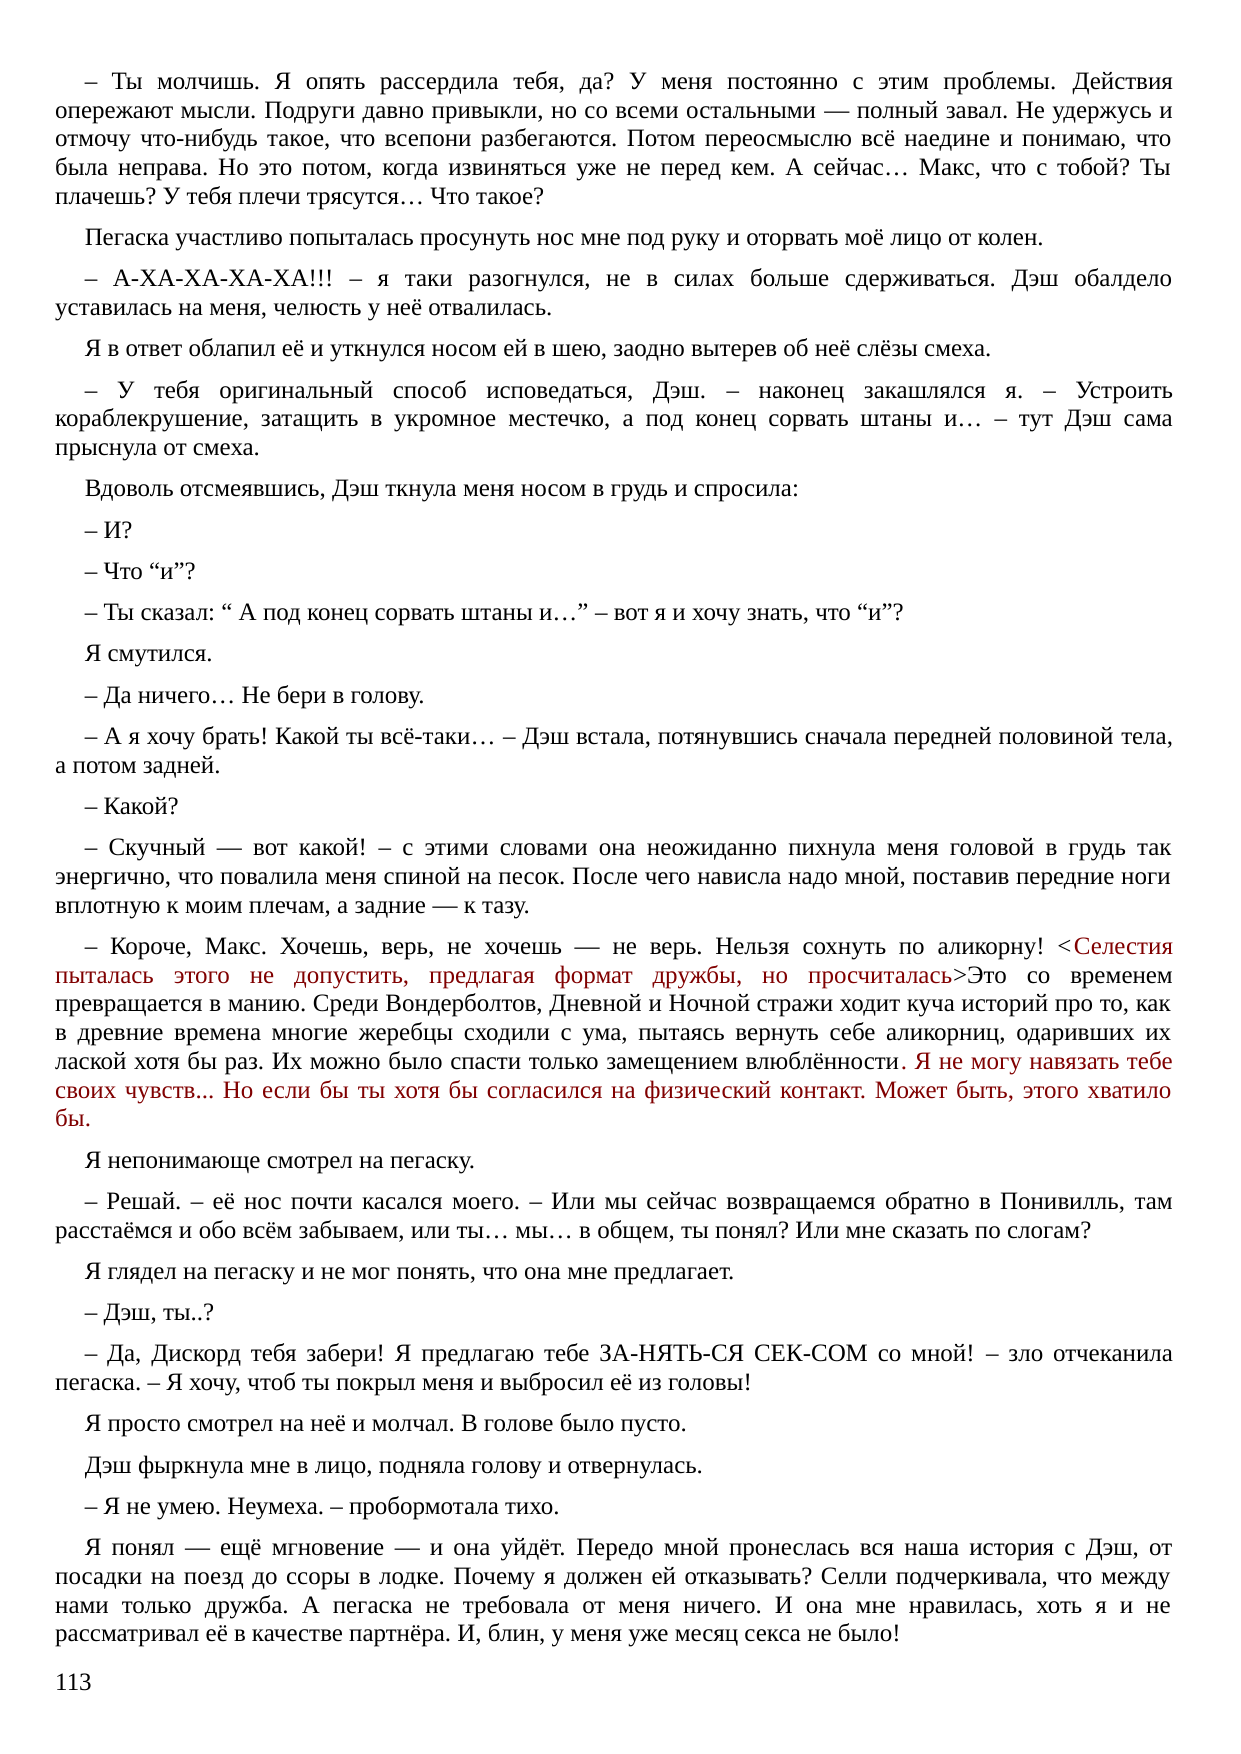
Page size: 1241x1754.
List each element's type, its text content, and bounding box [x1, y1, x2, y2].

text – Короче, Макс. Хочешь, верь, не хочешь — не верь. Нельзя сохнуть по аликорну! <Селестия пыталась этого не допустить, предлагая формат дружбы, но просчиталась>Это со временем превращается в манию. Среди Вондерболтов, Дневной и Ночной стражи ходит куча историй про то, как в древние времена многие жеребцы сходили с ума, пытаясь вернуть себе аликорниц, одаривших их лаской хотя бы раз. Их можно было спасти только замещением влюблённости. Я не могу навязать тебе своих чувств... Но если бы ты хотя бы согласился на физический контакт. Может быть, этого хватило бы. [55, 931, 1173, 1132]
text – Скучный — вот какой! – с этими словами она неожиданно пихнула меня головой в грудь так энергично, что повалила меня спиной на песок. После чего нависла надо мной, поставив передние ноги вплотную к моим плечам, а задние — к тазу. [55, 832, 1173, 918]
text Я в ответ облапил её и уткнулся носом ей в шею, заодно вытерев об неё слёзы смеха. [55, 333, 1173, 362]
text – Да, Дискорд тебя забери! Я предлагаю тебе ЗА-НЯТЬ-СЯ СЕК-СОМ со мной! – зло отчеканила пегаска. – Я хочу, чтоб ты покрыл меня и выбросил её из головы! [55, 1338, 1173, 1396]
text – Ты молчишь. Я опять рассердила тебя, да? У меня постоянно с этим проблемы. Действия опережают мысли. Подруги давно привыкли, но со всеми остальными — полный завал. Не удержусь и отмочу что-нибудь такое, что всепони разбегаются. Потом переосмыслю всё наедине и понимаю, что была неправа. Но это потом, когда извиняться уже не перед кем. А сейчас… Макс, что с тобой? Ты плачешь? У тебя плечи трясутся… Что такое? [55, 66, 1173, 210]
text – Какой? [55, 791, 1173, 820]
text – Ты сказал: “ А под конец сорвать штаны и…” – вот я и хочу знать, что “и”? [55, 597, 1173, 626]
text – Что “и”? [55, 556, 1173, 585]
text Я смутился. [55, 638, 1173, 667]
text – Дэш, ты..? [55, 1297, 1173, 1326]
text Я просто смотрел на неё и молчал. В голове было пусто. [55, 1408, 1173, 1437]
text – Да ничего… Не бери в голову. [55, 680, 1173, 708]
text Дэш фыркнула мне в лицо, подняла голову и отвернулась. [55, 1450, 1173, 1478]
text – У тебя оригинальный способ исповедаться, Дэш. – наконец закашлялся я. – Устроить кораблекрушение, затащить в укромное местечко, а под конец сорвать штаны и… – тут Дэш сама прыснула от смеха. [55, 375, 1173, 461]
text Я непонимающе смотрел на пегаску. [55, 1145, 1173, 1173]
text Я понял — ещё мгновение — и она уйдёт. Передо мной пронеслась вся наша история с Дэш, от посадки на поезд до ссоры в лодке. Почему я должен ей отказывать? Селли подчеркивала, что между нами только дружба. А пегаска не требовала от меня ничего. И она мне нравилась, хоть я и не рассматривал её в качестве партнёра. И, блин, у меня уже месяц секса не было! [55, 1532, 1173, 1647]
text – А я хочу брать! Какой ты всё-таки… – Дэш встала, потянувшись сначала передней половиной тела, а потом задней. [55, 721, 1173, 778]
text – Решай. – её нос почти касался моего. – Или мы сейчас возвращаемся обратно в Понивилль, там расстаёмся и обо всём забываем, или ты… мы… в общем, ты понял? Или мне сказать по слогам? [55, 1186, 1173, 1243]
text Пегаска участливо попыталась просунуть нос мне под руку и оторвать моё лицо от колен. [55, 222, 1173, 251]
text – Я не умею. Неумеха. – пробормотала тихо. [55, 1491, 1173, 1520]
text Я глядел на пегаску и не мог понять, что она мне предлагает. [55, 1256, 1173, 1285]
text – А-ХА-ХА-ХА-ХА!!! – я таки разогнулся, не в силах больше сдерживаться. Дэш обалдело уставилась на меня, челюсть у неё отвалилась. [55, 263, 1173, 321]
text – И? [55, 515, 1173, 543]
text Вдоволь отсмеявшись, Дэш ткнула меня носом в грудь и спросила: [55, 473, 1173, 502]
